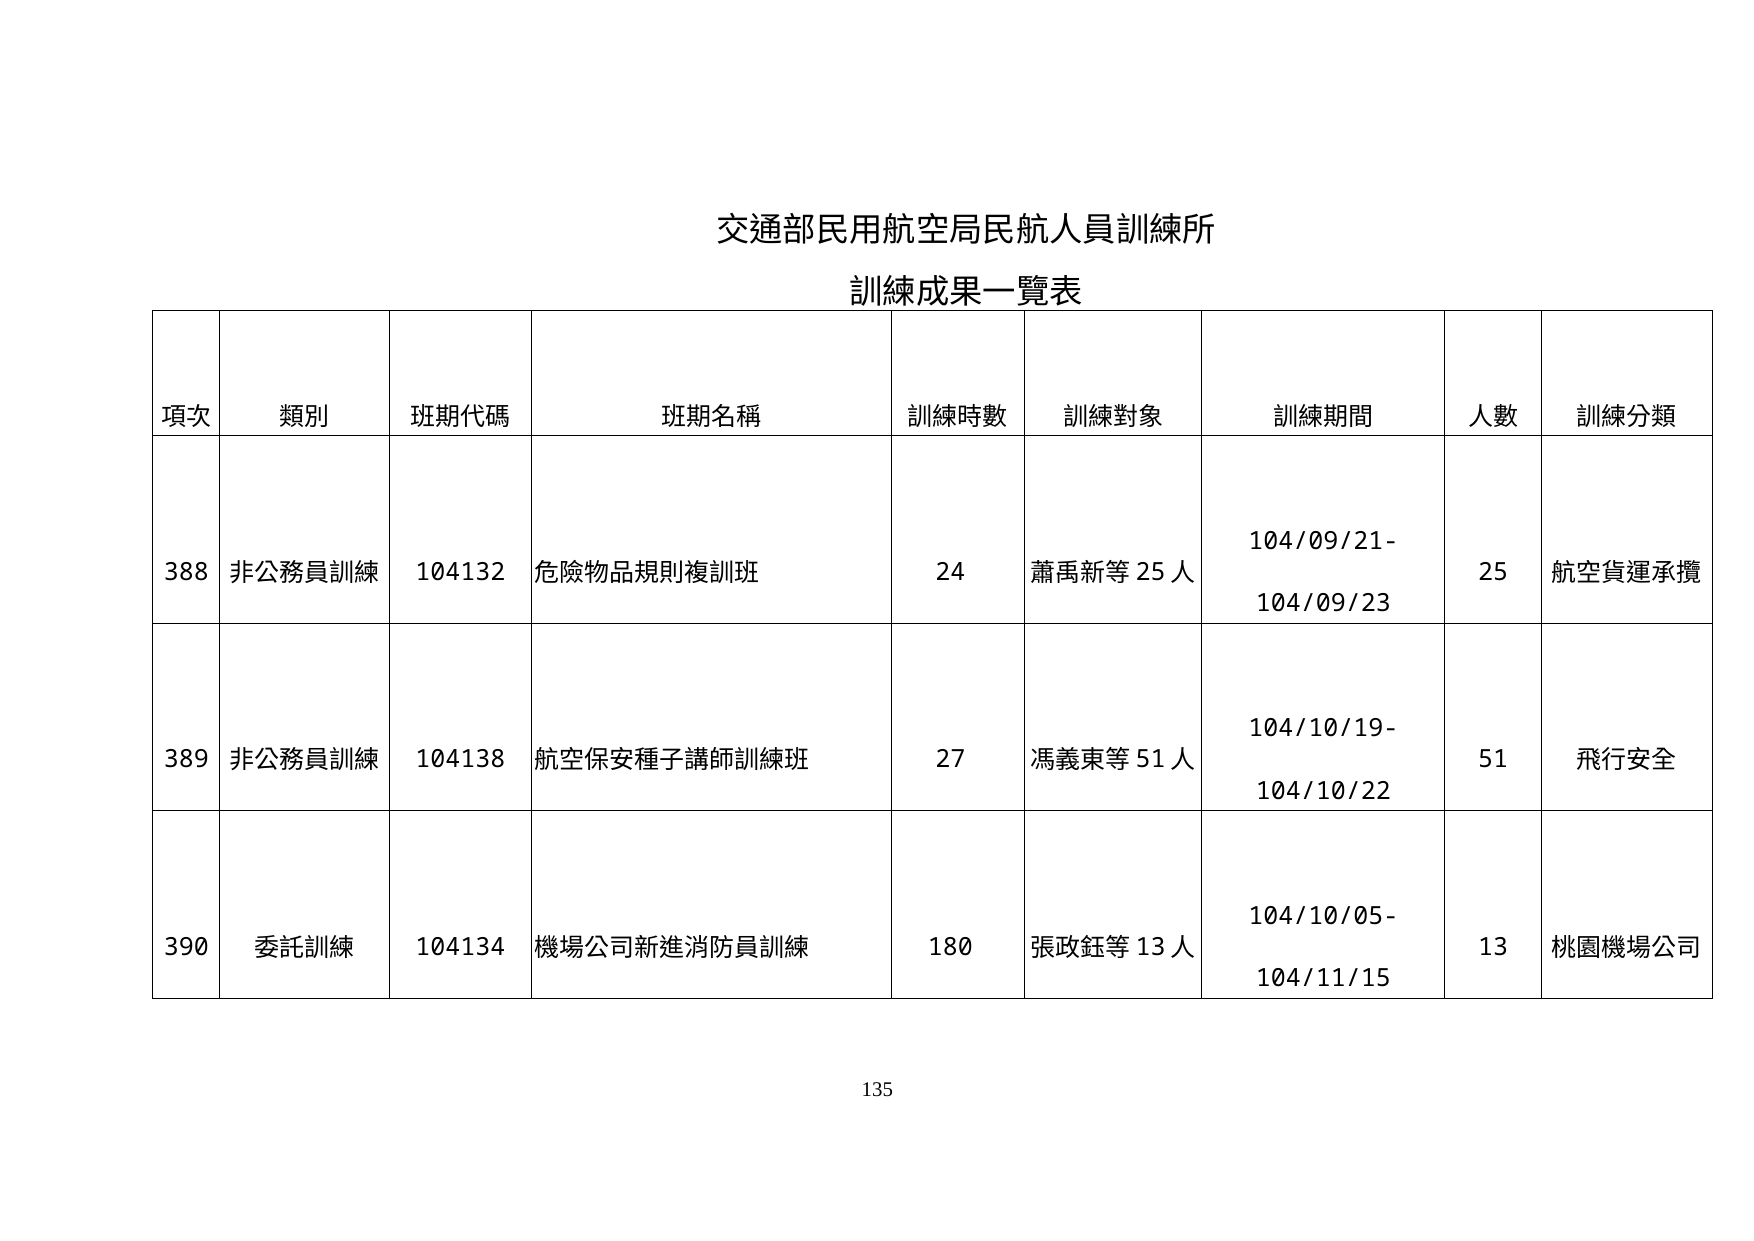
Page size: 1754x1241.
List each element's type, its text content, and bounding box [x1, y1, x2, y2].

table_cell 航空保安種子講師訓練班 [532, 624, 891, 810]
table_cell 訓練時數 [892, 311, 1024, 435]
table_cell 13 [1445, 811, 1541, 998]
table_cell 389 [153, 624, 219, 810]
table_cell 訓練分類 [1542, 311, 1712, 435]
table_cell 訓練成果一覽表 [220, 248, 1712, 310]
table_cell 27 [892, 624, 1024, 810]
table_cell 班期名稱 [532, 311, 891, 435]
table_cell 飛行安全 [1542, 624, 1712, 810]
table_cell 機場公司新進消防員訓練 [532, 811, 891, 998]
table_cell 104/10/19-104/10/22 [1202, 624, 1444, 810]
table_cell 航空貨運承攬 [1542, 436, 1712, 623]
table_cell 390 [153, 811, 219, 998]
table_cell 項次 [153, 311, 219, 435]
table_cell 104138 [390, 624, 531, 810]
table_cell 104/09/21-104/09/23 [1202, 436, 1444, 623]
table_cell 104/10/05-104/11/15 [1202, 811, 1444, 998]
table_cell 180 [892, 811, 1024, 998]
table_cell 類別 [220, 311, 389, 435]
table_cell 非公務員訓練 [220, 624, 389, 810]
table_cell 104132 [390, 436, 531, 623]
table_cell 訓練期間 [1202, 311, 1444, 435]
table_header 交通部民用航空局民航人員訓練所 [220, 185, 1712, 248]
table_cell 馮義東等51人 [1025, 624, 1201, 810]
table_cell 51 [1445, 624, 1541, 810]
table_cell [153, 248, 219, 310]
table_cell 104134 [390, 811, 531, 998]
table_cell 危險物品規則複訓班 [532, 436, 891, 623]
table_cell 人數 [1445, 311, 1541, 435]
table_cell 班期代碼 [390, 311, 531, 435]
table_cell 388 [153, 436, 219, 623]
table_header [153, 185, 219, 248]
table_cell 張政鈺等13人 [1025, 811, 1201, 998]
table_cell 25 [1445, 436, 1541, 623]
table_cell 蕭禹新等25人 [1025, 436, 1201, 623]
table_cell 24 [892, 436, 1024, 623]
table_cell 桃園機場公司 [1542, 811, 1712, 998]
table_cell 非公務員訓練 [220, 436, 389, 623]
table_cell 委託訓練 [220, 811, 389, 998]
table_cell 訓練對象 [1025, 311, 1201, 435]
